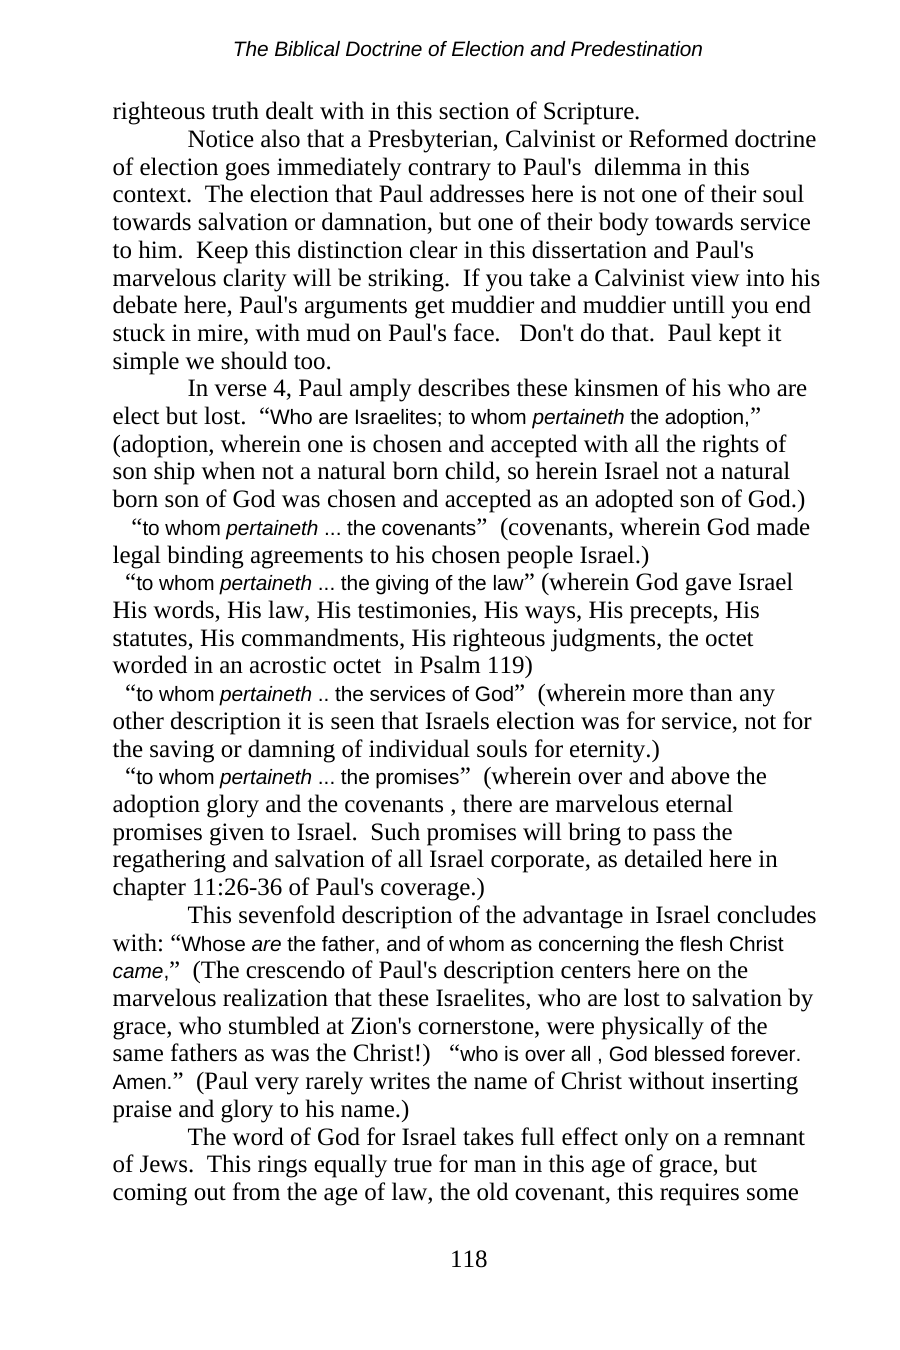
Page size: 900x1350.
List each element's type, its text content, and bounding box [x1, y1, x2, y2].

text “to whom pertaineth ... the covenants” (covenants, wherein God made legal binding agreements to his chosen people Israel.) [112, 513, 825, 568]
text “to whom pertaineth .. the services of God” (wherein more than any other description it is seen that Israels election was for service, not for the saving or damning of individual souls for eternity.) [112, 679, 825, 762]
text righteous truth dealt with in this section of Scripture. [112, 97, 825, 125]
text This sevenfold description of the advantage in Israel concludes with: “Whose are the father, and of whom as concerning the flesh Christ came,” (The crescendo of Paul's description centers here on the marvelous realization that these Israelites, who are lost to salvation by grace, who stumbled at Zion's cornerstone, were physically of the same fathers as was the Christ!) “who is over all , God blessed forever. Amen.” (Paul very rarely writes the name of Christ without inserting praise and glory to his name.) [112, 901, 825, 1123]
text “to whom pertaineth ... the giving of the law” (wherein God gave Israel His words, His law, His testimonies, His ways, His precepts, His statutes, His commandments, His righteous judgments, the octet worded in an acrostic octet in Psalm 119) [112, 568, 825, 679]
text In verse 4, Paul amply describes these kinsmen of his who are elect but lost. “Who are Israelites; to whom pertaineth the adoption,” (adoption, wherein one is chosen and accepted with all the rights of son ship when not a natural born child, so herein Israel not a natural born son of God was chosen and accepted as an adopted son of God.) [112, 374, 825, 513]
text The word of God for Israel takes full effect only on a remnant of Jews. This rings equally true for man in this age of grace, but coming out from the age of law, the old covenant, this requires some [112, 1123, 825, 1206]
text “to whom pertaineth ... the promises” (wherein over and above the adoption glory and the covenants , there are marvelous eternal promises given to Israel. Such promises will bring to pass the regathering and salvation of all Israel corporate, as detailed here in chapter 11:26-36 of Paul's coverage.) [112, 762, 825, 901]
text Notice also that a Presbyterian, Calvinist or Reformed doctrine of election goes immediately contrary to Paul's dilemma in this context. The election that Paul addresses here is not one of their soul towards salvation or damnation, but one of their body towards service to him. Keep this distinction clear in this dissertation and Paul's marvelous clarity will be striking. If you take a Calvinist view into his debate here, Paul's arguments get muddier and muddier untill you end stuck in mire, with mud on Paul's face. Don't do that. Paul kept it simple we should too. [112, 125, 825, 374]
